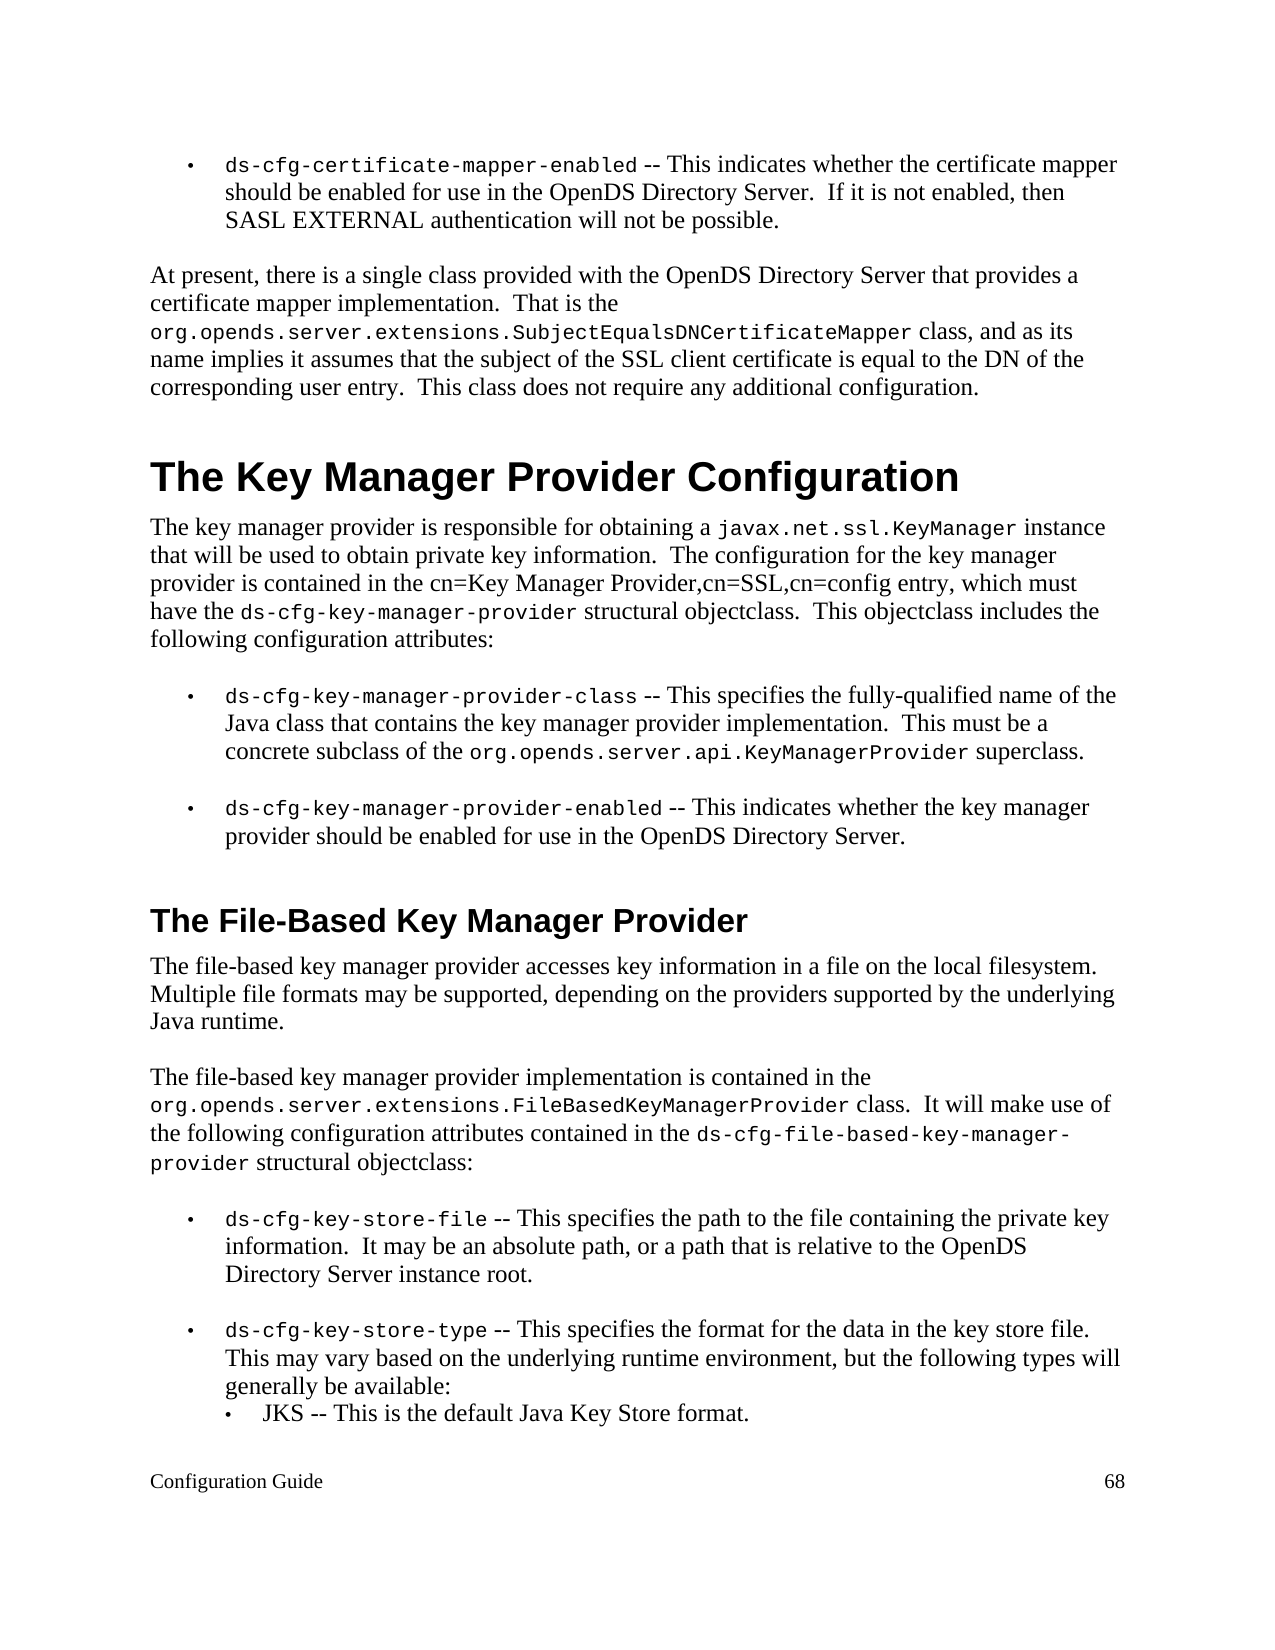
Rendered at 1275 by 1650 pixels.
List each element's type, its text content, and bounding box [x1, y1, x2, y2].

list ds-cfg-key-store-type -- This specifies the format for the data in the key store file. This may vary based on the underlying runtime environment, but the following types will generally be available: [187, 1316, 1125, 1399]
list ds-cfg-key-manager-provider-class -- This specifies the fully-qualified name of the Java class that contains the key manager provider implementation. This must be a concrete subclass of the org.opends.server.api.KeyManagerProvider superclass. [187, 681, 1125, 766]
list ds-cfg-key-store-file -- This specifies the path to the file containing the private key information. It may be an absolute path, or a path that is relative to the OpenDS Directory Server instance root. [187, 1204, 1125, 1288]
text At present, there is a single class provided with the OpenDS Directory Server that provides a certificate mapper implementation. That is the org.opends.server.extensions.SubjectEqualsDNCertificateMapper class, and as its name implies it assumes that the subject of the SSL client certificate is equal to the DN of the corresponding user entry. This class does not require any additional configuration. [150, 262, 1125, 401]
list JKS -- This is the default Java Key Store format. [225, 1399, 1125, 1427]
subtitle The File-Based Key Manager Provider [150, 902, 1125, 939]
text The file-based key manager provider accesses key information in a file on the local filesystem. Multiple file formats may be supported, depending on the providers supported by the underlying Java runtime. [150, 952, 1125, 1035]
text The key manager provider is responsible for obtaining a javax.net.ssl.KeyManager instance that will be used to obtain private key information. The configuration for the key manager provider is contained in the cn=Key Manager Provider,cn=SSL,cn=config entry, which must have the ds-cfg-key-manager-provider structural objectclass. This objectclass includes the following configuration attributes: [150, 513, 1125, 653]
text The file-based key manager provider implementation is contained in the org.opends.server.extensions.FileBasedKeyManagerProvider class. It will make use of the following configuration attributes contained in the ds-cfg-file-based-key-manager-provider structural objectclass: [150, 1063, 1125, 1176]
subtitle The Key Manager Provider Configuration [150, 454, 1125, 500]
list ds-cfg-key-manager-provider-enabled -- This indicates whether the key manager provider should be enabled for use in the OpenDS Directory Server. [187, 793, 1125, 849]
list ds-cfg-certificate-mapper-enabled -- This indicates whether the certificate mapper should be enabled for use in the OpenDS Directory Server. If it is not enabled, then SASL EXTERNAL authentication will not be possible. [187, 150, 1125, 234]
